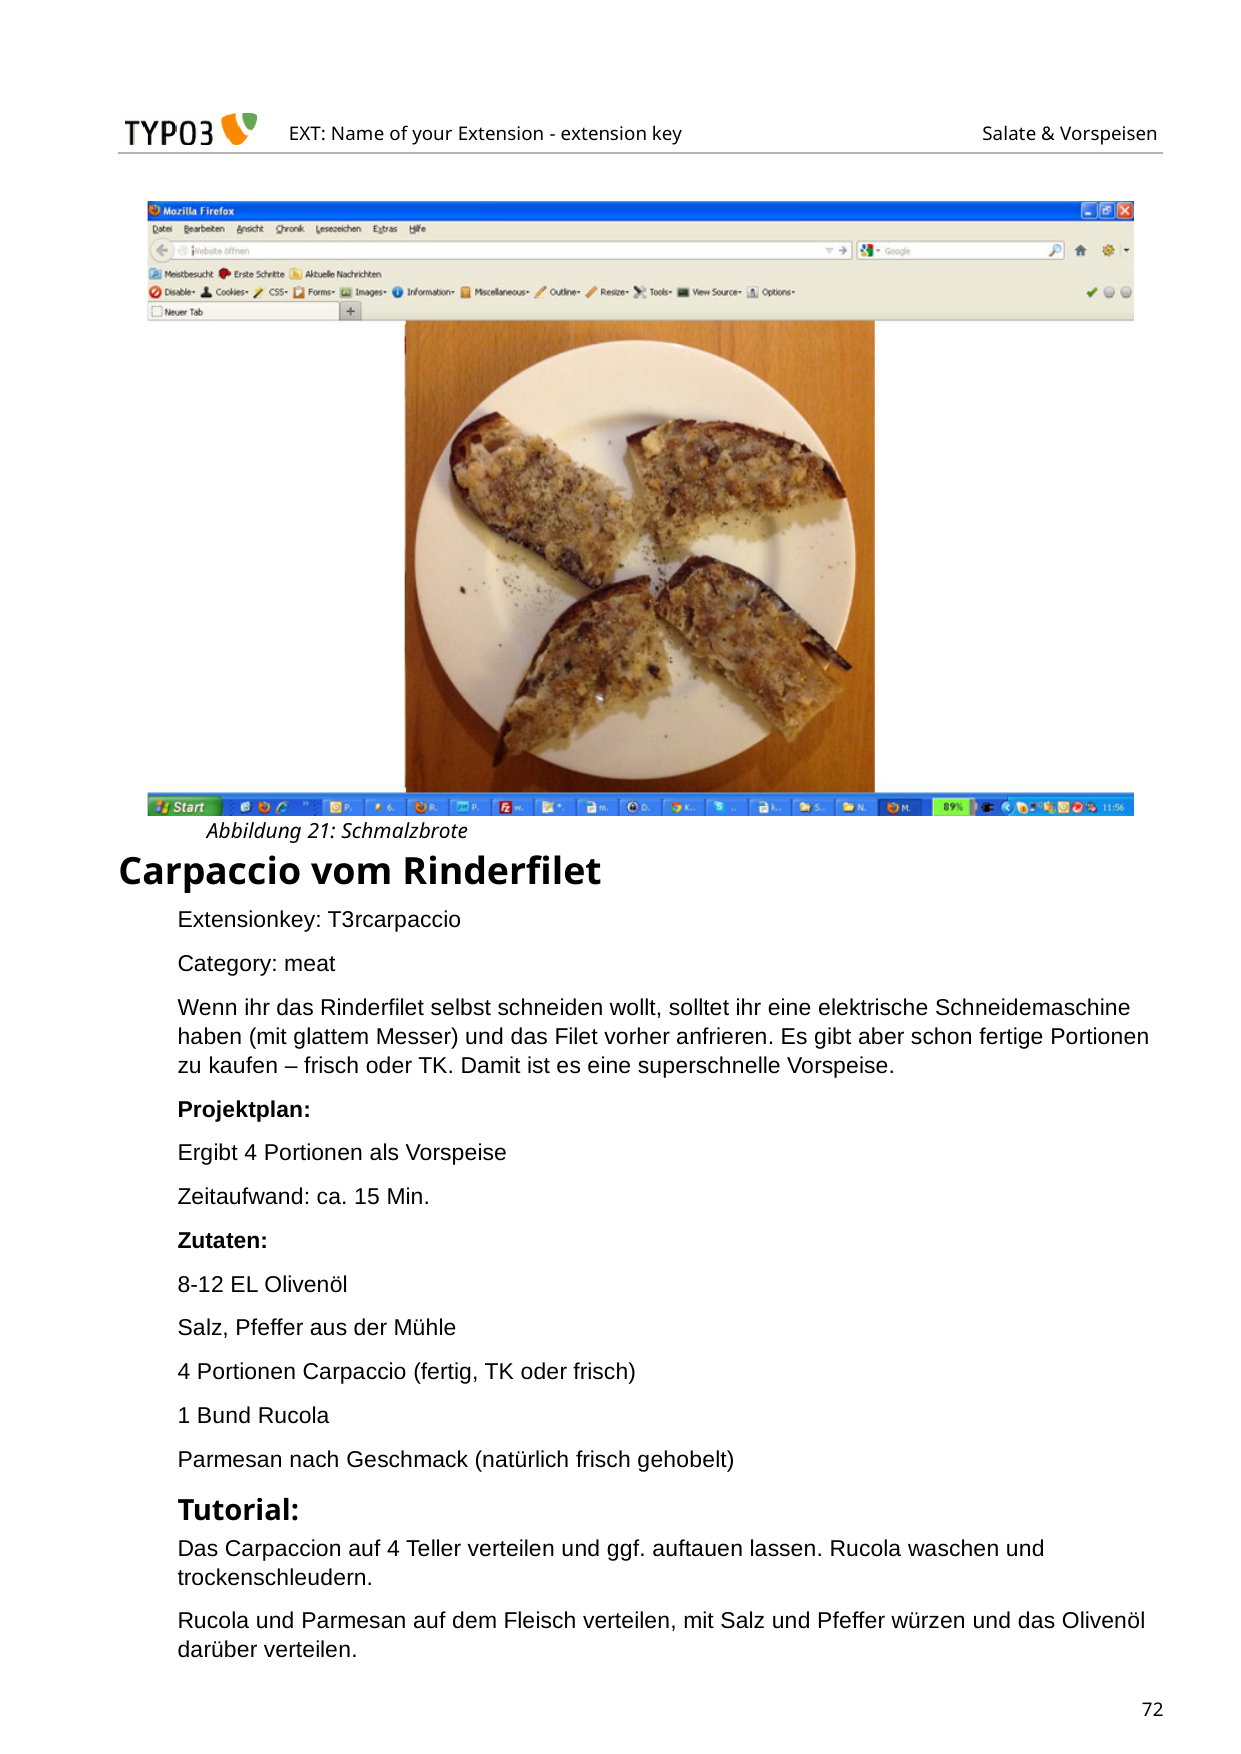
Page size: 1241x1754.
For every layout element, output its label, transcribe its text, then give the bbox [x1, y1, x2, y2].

text Das Carpaccion auf 4 Teller verteilen und ggf. auftauen lassen. Rucola waschen und trockenschleudern. [177, 1535, 1163, 1590]
text 4 Portionen Carpaccio (fertig, TK oder frisch) [177, 1358, 1163, 1384]
text Category: meat [177, 951, 1163, 977]
subtitle Tutorial: [177, 1490, 1163, 1529]
text Extensionkey: T3rcarpaccio [177, 907, 1163, 933]
text Rucola und Parmesan auf dem Fleisch verteilen, mit Salz und Pfeffer würzen und das Olivenöl darüber verteilen. [177, 1608, 1163, 1663]
subtitle Carpaccio vom Rinderfilet [118, 816, 1163, 895]
text Ergibt 4 Portionen als Vorspeise [177, 1140, 1163, 1166]
picture [124, 112, 260, 145]
text 1 Bund Rucola [177, 1402, 1163, 1428]
text Abbildung 21: Schmalzbrote [207, 816, 1134, 844]
text Zutaten: [177, 1227, 1163, 1253]
text Zeitaufwand: ca. 15 Min. [177, 1183, 1163, 1209]
text Projektplan: [177, 1096, 1163, 1122]
picture [147, 201, 1134, 816]
text Parmesan nach Geschmack (natürlich frisch gehobelt) [177, 1446, 1163, 1472]
text Wenn ihr das Rinderfilet selbst schneiden wollt, solltet ihr eine elektrische Schneidemaschine haben (mit glattem Messer) und das Filet vorher anfrieren. Es gibt aber schon fertige Portionen zu kaufen – frisch oder TK. Damit ist es eine superschnelle Vorspeise. [177, 994, 1163, 1078]
text Salz, Pfeffer aus der Mühle [177, 1315, 1163, 1341]
text 8-12 EL Olivenöl [177, 1271, 1163, 1297]
